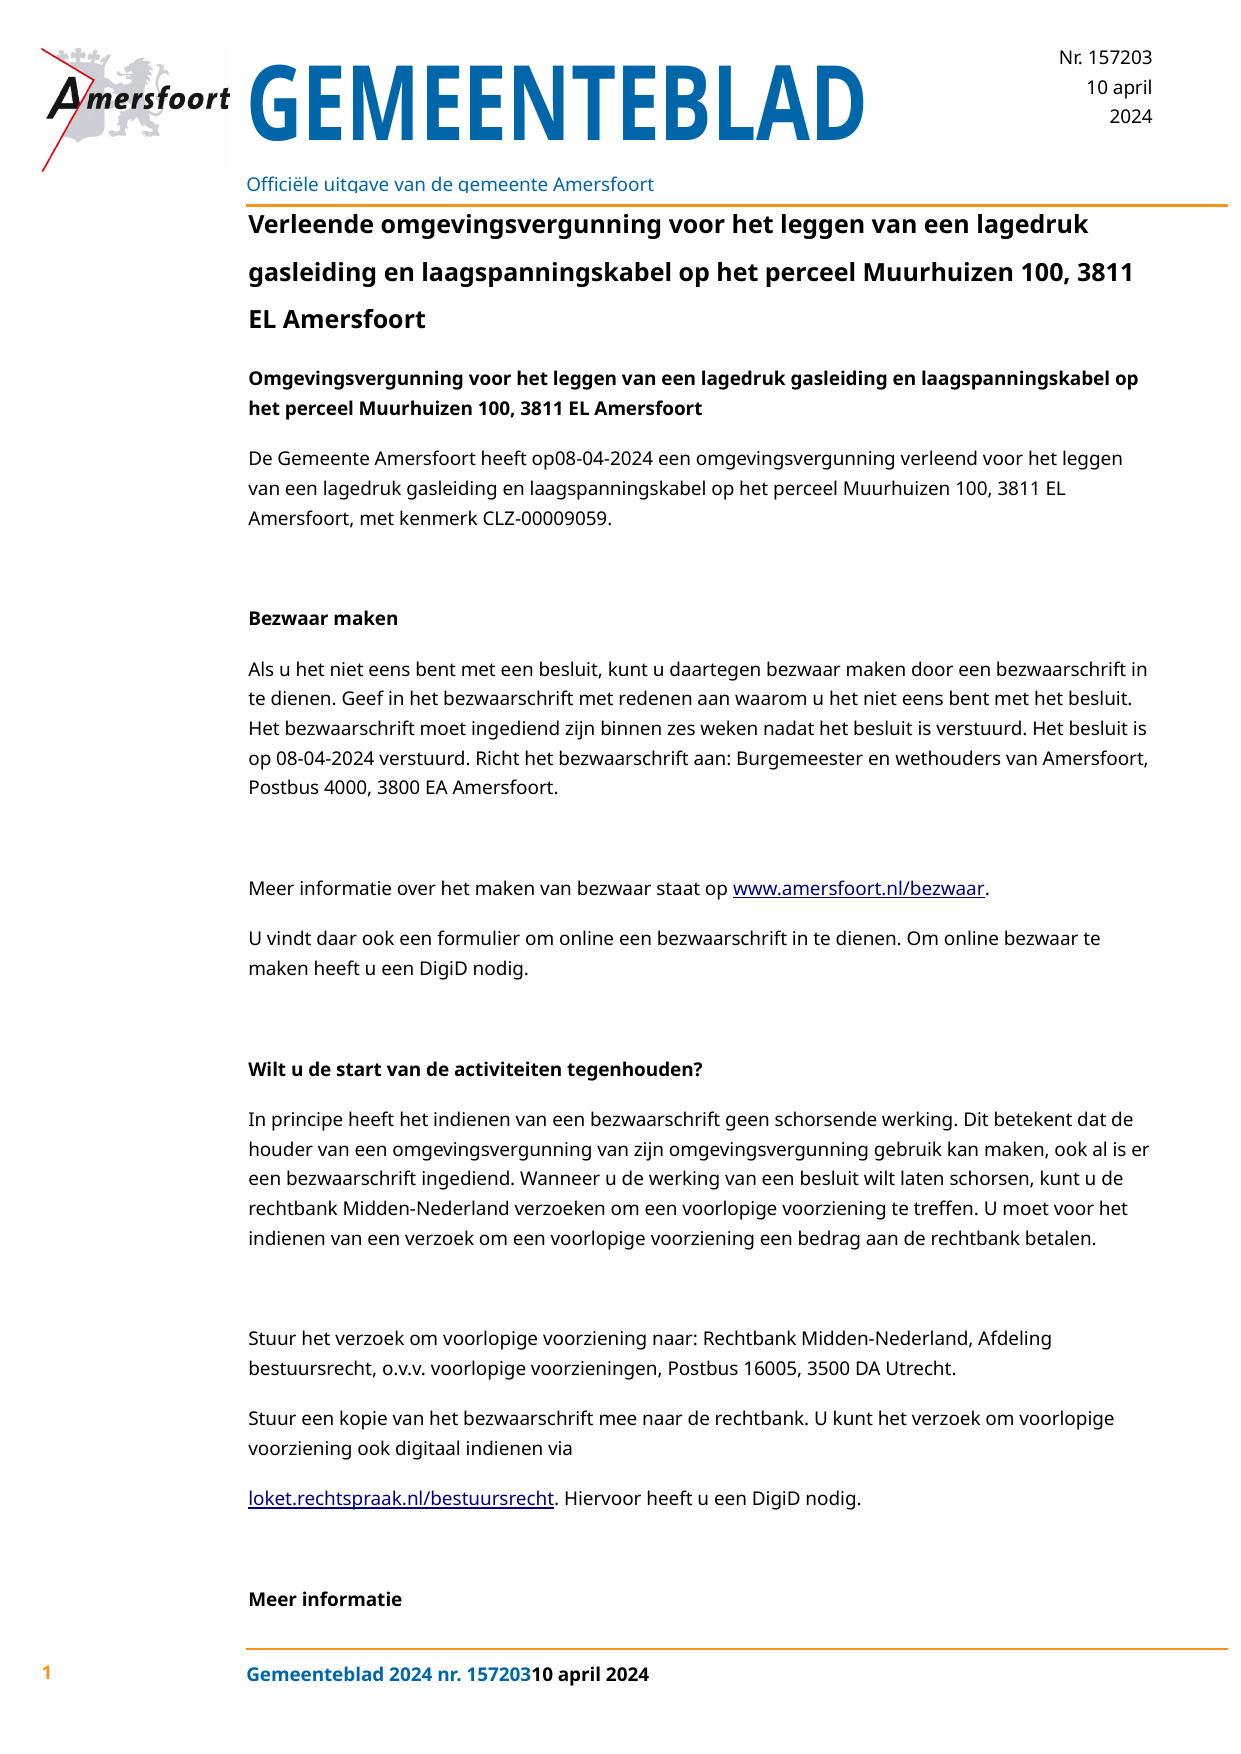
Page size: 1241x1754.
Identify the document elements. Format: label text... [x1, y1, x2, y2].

picture [41, 47, 231, 172]
text Omgevingsvergunning voor het leggen van een lagedruk gasleiding en laagspanningskabel op het perceel Muurhuizen 100, 3811 EL Amersfoort [248, 366, 1152, 421]
text Stuur een kopie van het bezwaarschrift mee naar de rechtbank. U kunt het verzoek om voorlopige voorziening ook digitaal indienen via [248, 1406, 1152, 1461]
text De Gemeente Amersfoort heeft op08-04-2024 een omgevingsvergunning verleend voor het leggen van een lagedruk gasleiding en laagspanningskabel op het perceel Muurhuizen 100, 3811 EL Amersfoort, met kenmerk CLZ-00009059. [248, 446, 1152, 530]
text In principe heeft het indienen van een bezwaarschrift geen schorsende werking. Dit betekent dat de houder van een omgevingsvergunning van zijn omgevingsvergunning gebruik kan maken, ook al is er een bezwaarschrift ingediend. Wanneer u de werking van een besluit wilt laten schorsen, kunt u de rechtbank Midden-Nederland verzoeken om een voorlopige voorziening te treffen. U moet voor het indienen van een verzoek om een voorlopige voorziening een bedrag aan de rechtbank betalen. [248, 1106, 1152, 1250]
text U vindt daar ook een formulier om online een bezwaarschrift in te dienen. Om online bezwaar te maken heeft u een DigiD nodig. [248, 926, 1152, 981]
text Bezwaar maken [248, 606, 1152, 631]
text Als u het niet eens bent met een besluit, kunt u daartegen bezwaar maken door een bezwaarschrift in te dienen. Geef in het bezwaarschrift met redenen aan waarom u het niet eens bent met het besluit. Het bezwaarschrift moet ingediend zijn binnen zes weken nadat het besluit is verstuurd. Het besluit is op 08-04-2024 verstuurd. Richt het bezwaarschrift aan: Burgemeester en wethouders van Amersfoort, Postbus 4000, 3800 EA Amersfoort. [248, 656, 1152, 800]
text loket.rechtspraak.nl/bestuursrecht. Hiervoor heeft u een DigiD nodig. [248, 1486, 1152, 1511]
text Meer informatie [248, 1586, 1152, 1612]
text Stuur het verzoek om voorlopige voorziening naar: Rechtbank Midden-Nederland, Afdeling bestuursrecht, o.v.v. voorlopige voorzieningen, Postbus 16005, 3500 DA Utrecht. [248, 1326, 1152, 1381]
text Meer informatie over het maken van bezwaar staat op www.amersfoort.nl/bezwaar. [248, 875, 1152, 901]
text Wilt u de start van de activiteiten tegenhouden? [248, 1056, 1152, 1082]
text Verleende omgevingsvergunning voor het leggen van een lagedruk gasleiding en laagspanningskabel op het perceel Muurhuizen 100, 3811 EL Amersfoort [248, 207, 1152, 336]
